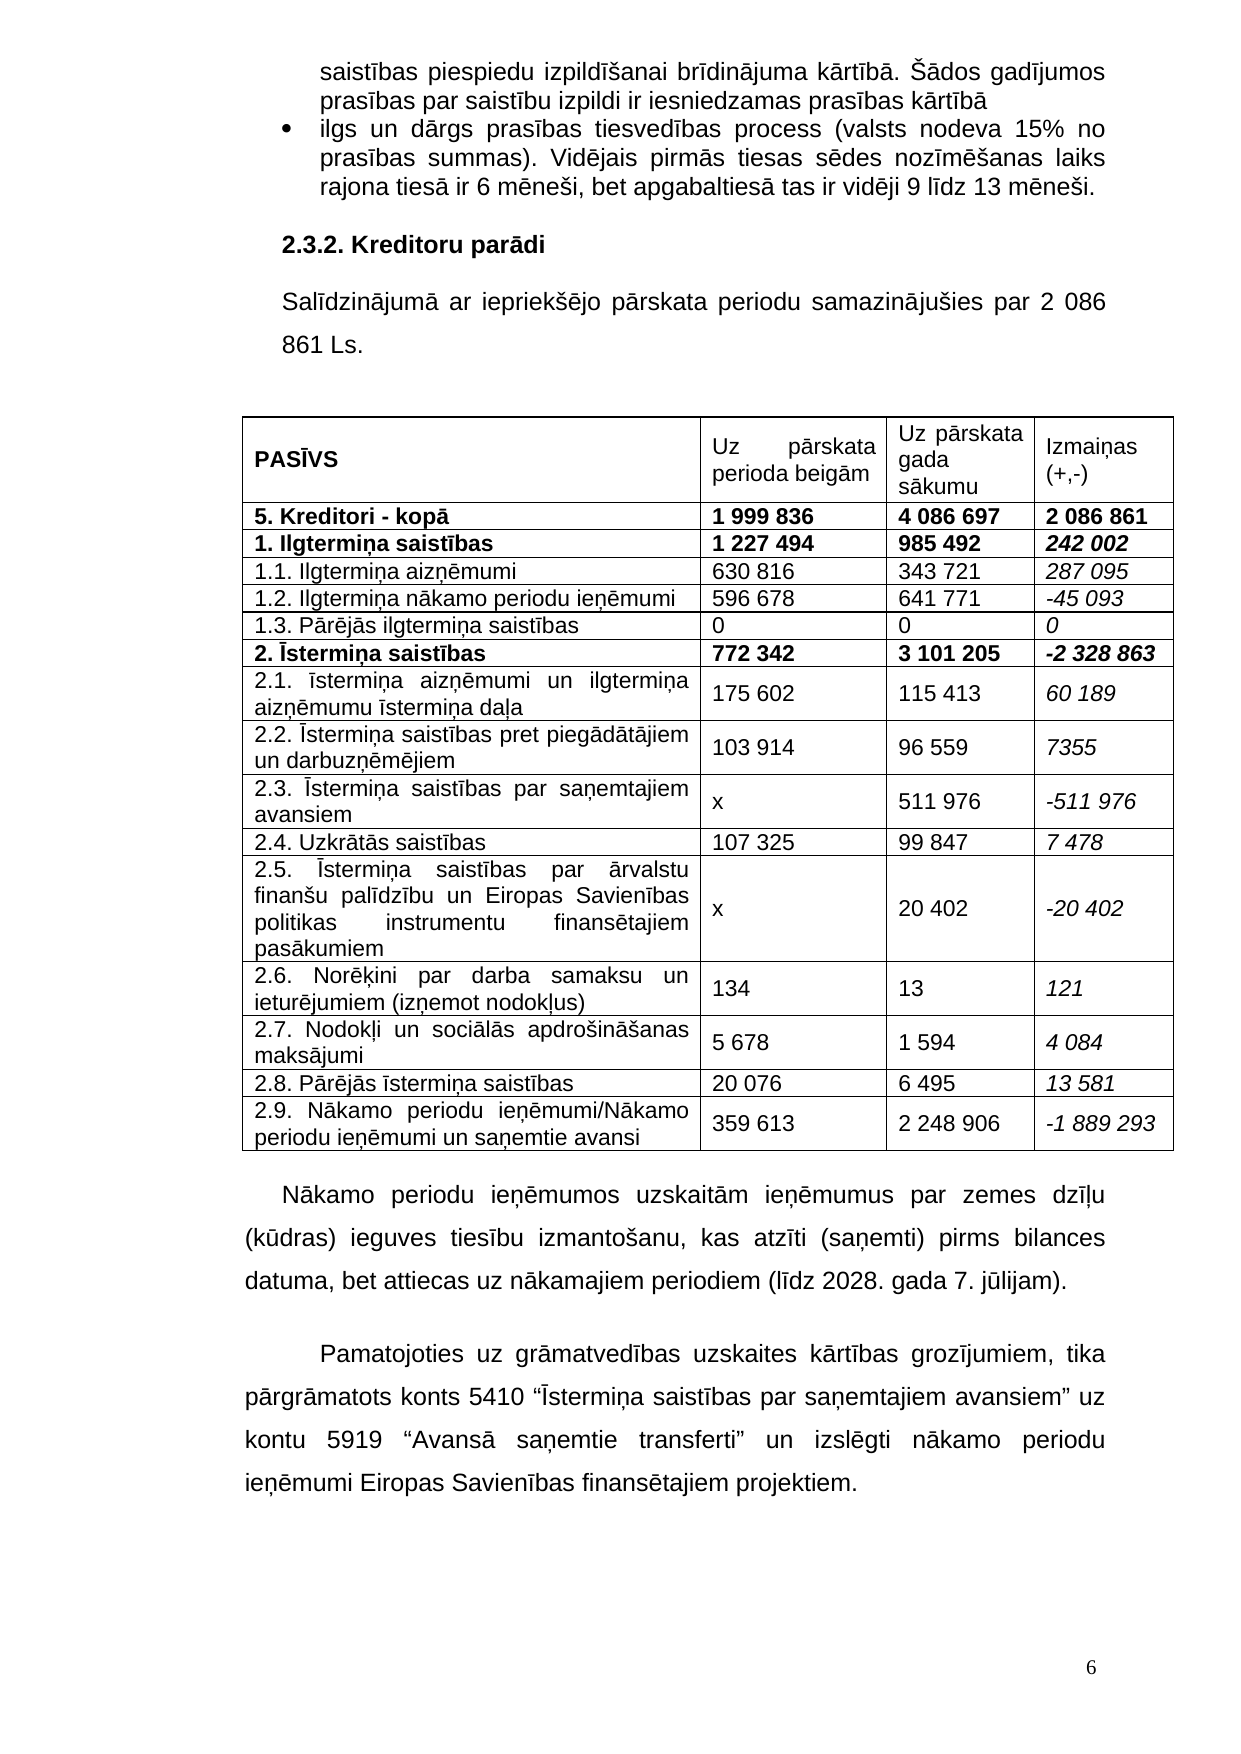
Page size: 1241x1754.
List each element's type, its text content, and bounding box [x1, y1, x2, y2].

table_cell 511 976 [887, 775, 1034, 827]
table_cell -511 976 [1035, 775, 1173, 827]
table_cell 121 [1035, 962, 1173, 1015]
table_cell -2 328 863 [1035, 640, 1173, 666]
table_cell 107 325 [701, 829, 886, 855]
table_cell 2 248 906 [887, 1097, 1034, 1150]
table_header PASĪVS [243, 418, 700, 502]
table_cell 5. Kreditori - kopā [243, 503, 700, 529]
table_cell 772 342 [701, 640, 886, 666]
table_cell 5 678 [701, 1016, 886, 1069]
table_cell 134 [701, 962, 886, 1015]
table_cell 13 [887, 962, 1034, 1015]
table_cell 7355 [1035, 721, 1173, 774]
table_cell 1.1. Ilgtermiņa aizņēmumi [243, 558, 700, 584]
table_cell x [701, 775, 886, 827]
table_cell 2.2. Īstermiņa saistības pret piegādātājiem un darbuzņēmējiem [243, 721, 700, 774]
table_cell 242 002 [1035, 530, 1173, 557]
table_cell 641 771 [887, 585, 1034, 611]
table_cell 359 613 [701, 1097, 886, 1150]
text Nākamo periodu ieņēmumos uzskaitām ieņēmumus par zemes dzīļu (kūdras) ieguves tiesību izmantošanu, kas atzīti (saņemti) pirms bilances datuma, bet attiecas uz nākamajiem periodiem (līdz 2028. gada 7. jūlijam). [244, 1180, 1107, 1295]
table_cell -20 402 [1035, 856, 1173, 961]
table_cell 2.9. Nākamo periodu ieņēmumi/Nākamo periodu ieņēmumi un saņemtie avansi [243, 1097, 700, 1150]
table_cell 2.8. Pārējās īstermiņa saistības [243, 1070, 700, 1096]
table_cell 3 101 205 [887, 640, 1034, 666]
table_cell 20 076 [701, 1070, 886, 1096]
table_cell 2.7. Nodokļi un sociālās apdrošināšanas maksājumi [243, 1016, 700, 1069]
table_cell -45 093 [1035, 585, 1173, 611]
table_cell 99 847 [887, 829, 1034, 855]
table_header Uz pārskata gada sākumu [887, 418, 1034, 502]
table_header Izmaiņas (+,-) [1035, 418, 1173, 502]
table_cell 2.5. Īstermiņa saistības par ārvalstu finanšu palīdzību un Eiropas Savienības politikas instrumentu finansētajiem pasākumiem [243, 856, 700, 961]
table_cell 6 495 [887, 1070, 1034, 1096]
table_cell 596 678 [701, 585, 886, 611]
table_cell 287 095 [1035, 558, 1173, 584]
table_cell 2.6. Norēķini par darba samaksu un ieturējumiem (izņemot nodokļus) [243, 962, 700, 1015]
table_cell x [701, 856, 886, 961]
table_cell -1 889 293 [1035, 1097, 1173, 1150]
text Salīdzinājumā ar iepriekšējo pārskata periodu samazinājušies par 2 086 861 Ls. [282, 287, 1107, 359]
table_cell 2 086 861 [1035, 503, 1173, 529]
table_cell 2.4. Uzkrātās saistības [243, 829, 700, 855]
table_cell 13 581 [1035, 1070, 1173, 1096]
table_cell 0 [701, 613, 886, 639]
list ilgs un dārgs prasības tiesvedības process (valsts nodeva 15% no prasības summas). Vidējais pirmās tiesas sēdes nozīmēšanas laiks rajona tiesā ir 6 mēneši, bet apgabaltiesā tas ir vidēji 9 līdz 13 mēneši. [282, 114, 1107, 201]
table_header Uz pārskata perioda beigām [701, 418, 886, 502]
table_cell 60 189 [1035, 667, 1173, 720]
table_cell 2.3. Īstermiņa saistības par saņemtajiem avansiem [243, 775, 700, 827]
text Pamatojoties uz grāmatvedības uzskaites kārtības grozījumiem, tika pārgrāmatots konts 5410 “Īstermiņa saistības par saņemtajiem avansiem” uz kontu 5919 “Avansā saņemtie transferti” un izslēgti nākamo periodu ieņēmumi Eiropas Savienības finansētajiem projektiem. [244, 1339, 1107, 1497]
table_cell 1 999 836 [701, 503, 886, 529]
table_cell 0 [887, 613, 1034, 639]
table_cell 96 559 [887, 721, 1034, 774]
table_cell 1 227 494 [701, 530, 886, 557]
list saistības piespiedu izpildīšanai brīdinājuma kārtībā. Šādos gadījumos prasības par saistību izpildi ir iesniedzamas prasības kārtībā [282, 57, 1107, 114]
table_cell 4 086 697 [887, 503, 1034, 529]
table_cell 630 816 [701, 558, 886, 584]
table_cell 20 402 [887, 856, 1034, 961]
table_cell 1.3. Pārējās ilgtermiņa saistības [243, 613, 700, 639]
table_cell 103 914 [701, 721, 886, 774]
table_cell 1. Ilgtermiņa saistības [243, 530, 700, 557]
table_cell 985 492 [887, 530, 1034, 557]
table_cell 343 721 [887, 558, 1034, 584]
table_cell 175 602 [701, 667, 886, 720]
table_cell 1.2. Ilgtermiņa nākamo periodu ieņēmumi [243, 585, 700, 611]
table_cell 1 594 [887, 1016, 1034, 1069]
table_cell 7 478 [1035, 829, 1173, 855]
table_cell 2.1. īstermiņa aizņēmumi un ilgtermiņa aizņēmumu īstermiņa daļa [243, 667, 700, 720]
table_cell 4 084 [1035, 1016, 1173, 1069]
table_cell 2. Īstermiņa saistības [243, 640, 700, 666]
table_cell 0 [1035, 613, 1173, 639]
text 2.3.2. Kreditoru parādi [244, 229, 1107, 258]
table_cell 115 413 [887, 667, 1034, 720]
